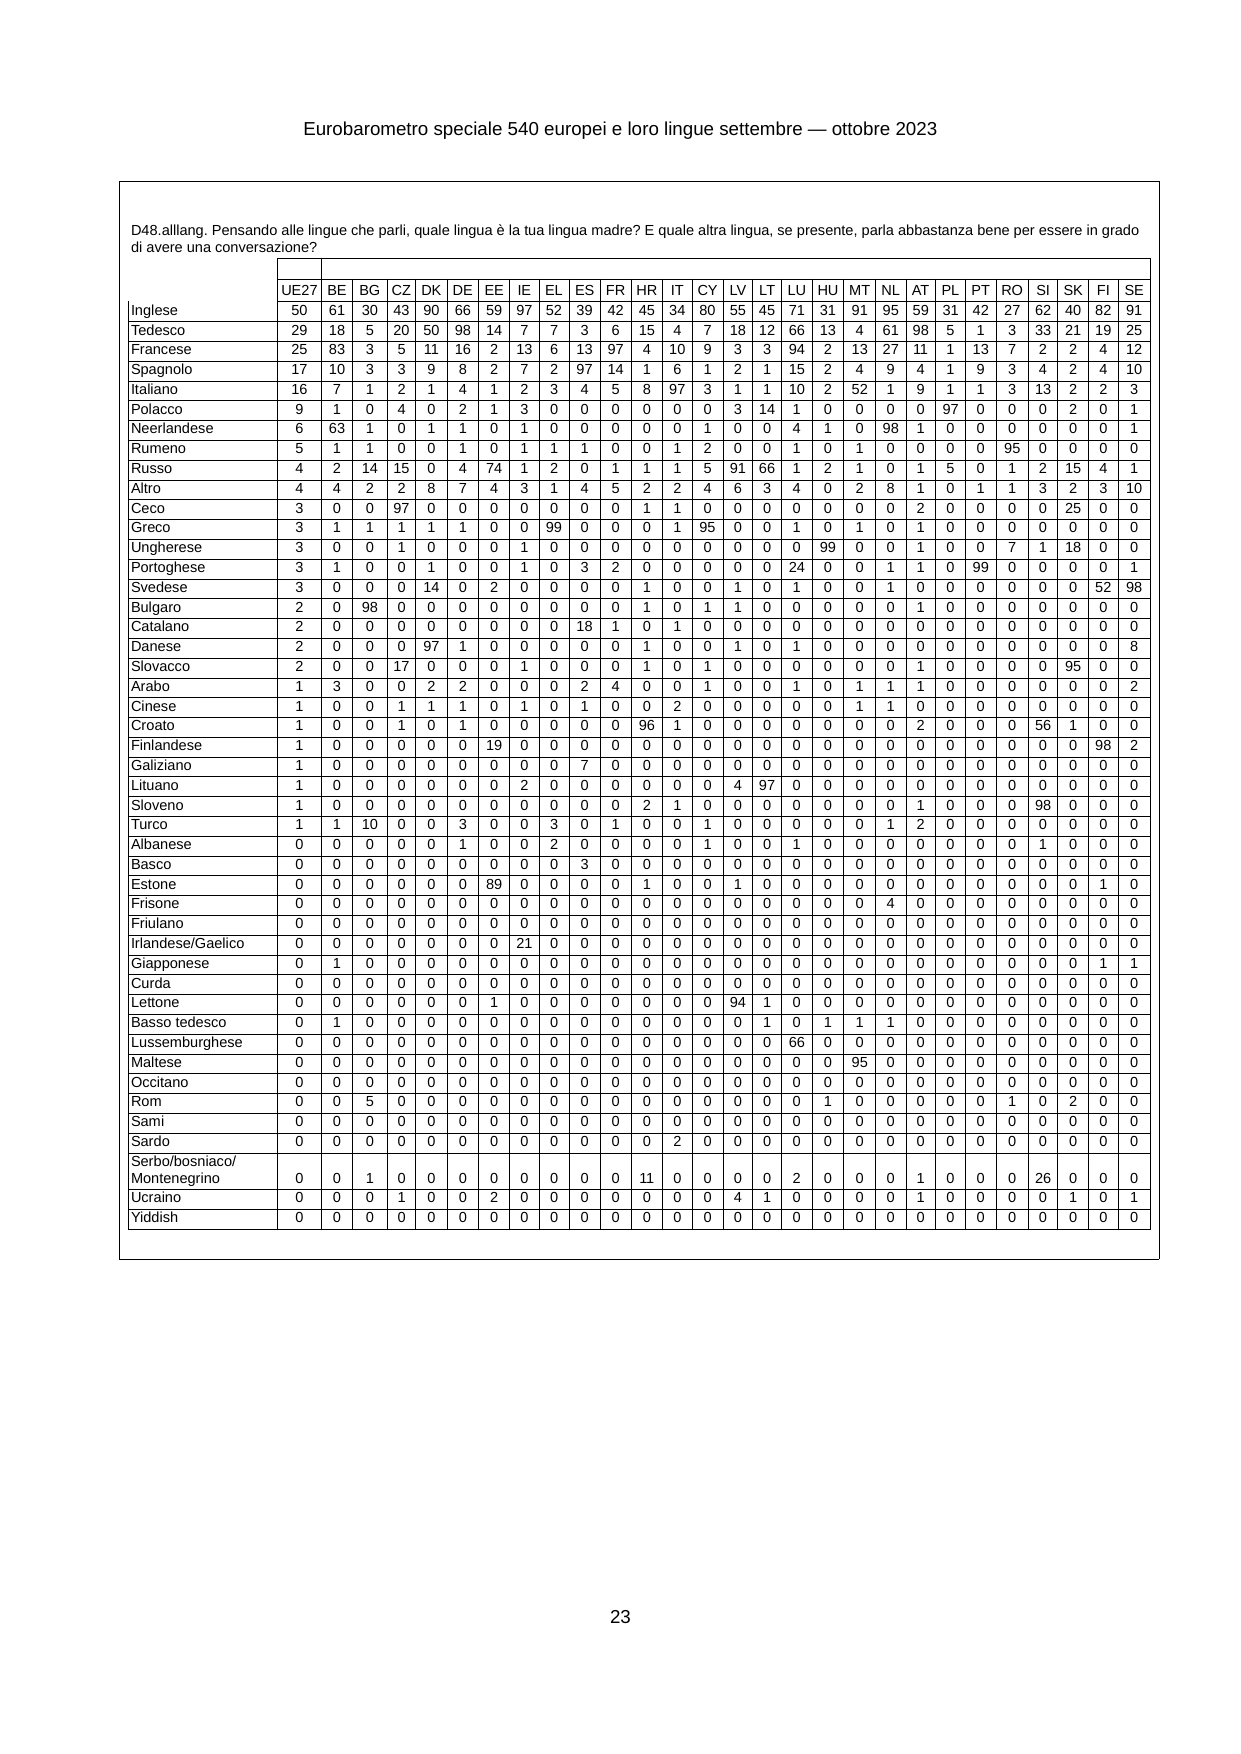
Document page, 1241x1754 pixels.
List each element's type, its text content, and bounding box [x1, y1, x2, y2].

table_cell Serbo/bosniaco/Montenegrino [129, 1154, 277, 1189]
table_cell 0 [1119, 916, 1150, 935]
table_cell 0 [1058, 837, 1088, 856]
table_cell 1 [322, 817, 352, 836]
table_cell 21 [1058, 322, 1088, 341]
table_cell [663, 259, 692, 279]
table_cell 25 [1119, 322, 1150, 341]
table_cell 0 [632, 1134, 662, 1152]
table_cell 0 [1029, 679, 1057, 697]
table_cell 1 [632, 659, 662, 677]
table_cell 10 [1119, 362, 1150, 381]
table_cell 0 [753, 738, 781, 757]
table_cell 0 [448, 619, 478, 638]
table_cell Bulgaro [129, 599, 277, 618]
table_cell 0 [601, 1190, 631, 1209]
table_cell 0 [388, 1154, 415, 1189]
table_cell 0 [1058, 1015, 1088, 1034]
table_cell 2 [278, 659, 321, 677]
table_cell 29 [278, 322, 321, 341]
table_cell 1 [601, 817, 631, 836]
table_cell 0 [1029, 916, 1057, 935]
table_cell 0 [1119, 540, 1150, 559]
table_cell 0 [448, 1134, 478, 1152]
table_cell 0 [753, 1055, 781, 1073]
table_cell 0 [448, 1055, 478, 1073]
table_cell 0 [966, 995, 996, 1014]
table_cell 1 [479, 382, 509, 400]
table_cell 0 [388, 441, 415, 460]
table_cell 0 [601, 876, 631, 895]
table_cell 0 [479, 659, 509, 677]
table_cell 90 [416, 302, 447, 321]
table_cell 0 [1029, 441, 1057, 460]
table_cell 11 [416, 342, 447, 361]
table_cell [600, 259, 631, 279]
table_cell Polacco [129, 401, 277, 420]
table_cell 0 [663, 975, 692, 994]
table_cell 0 [724, 560, 752, 578]
table_cell 0 [540, 580, 569, 598]
table_cell 0 [510, 1094, 539, 1113]
table_cell 0 [540, 876, 569, 895]
table_cell 0 [278, 876, 321, 895]
table_cell 2 [1058, 362, 1088, 381]
table_cell 1 [510, 461, 539, 479]
table_cell 2 [278, 639, 321, 658]
table_cell 1 [1119, 401, 1150, 420]
table_cell 0 [753, 1154, 781, 1189]
table_cell 0 [1029, 659, 1057, 677]
table_cell 1 [876, 382, 906, 400]
table_cell 0 [782, 599, 812, 618]
table_cell 0 [936, 639, 965, 658]
table_cell 0 [322, 540, 352, 559]
table_cell 0 [907, 896, 935, 915]
table_cell 0 [540, 975, 569, 994]
table_cell Friulano [129, 916, 277, 935]
table_cell 0 [632, 777, 662, 796]
table_cell 0 [388, 1210, 415, 1228]
table_cell 0 [1119, 857, 1150, 875]
table_cell 1 [278, 777, 321, 796]
table_cell 2 [632, 481, 662, 499]
table_cell 0 [753, 896, 781, 915]
table_cell 4 [278, 461, 321, 479]
table_cell 0 [479, 639, 509, 658]
table_cell 0 [510, 995, 539, 1014]
table_cell 0 [693, 639, 723, 658]
table_cell 1 [876, 698, 906, 717]
table_cell 98 [353, 599, 387, 618]
table_cell 0 [1029, 1015, 1057, 1034]
table_cell 0 [966, 817, 996, 836]
table_cell 0 [278, 857, 321, 875]
table_cell 25 [278, 342, 321, 361]
table_cell 0 [1029, 738, 1057, 757]
table_cell 91 [724, 461, 752, 479]
table_cell 55 [724, 302, 752, 321]
table_cell 0 [724, 1094, 752, 1113]
table_cell 0 [876, 857, 906, 875]
table_cell 1 [632, 500, 662, 519]
table_cell 1 [753, 1190, 781, 1209]
table_cell 0 [540, 1035, 569, 1053]
table_cell 0 [936, 1055, 965, 1073]
table_cell 0 [601, 975, 631, 994]
table_cell 0 [936, 560, 965, 578]
table_cell 0 [907, 876, 935, 895]
table_cell 45 [753, 302, 781, 321]
table_cell 2 [540, 362, 569, 381]
table_cell 98 [876, 421, 906, 440]
table_cell 95 [997, 441, 1028, 460]
table_cell 0 [416, 956, 447, 974]
table_cell 0 [632, 896, 662, 915]
table_cell 0 [663, 777, 692, 796]
table_cell 17 [388, 659, 415, 677]
table_cell 0 [997, 1035, 1028, 1053]
table_cell 1 [1089, 876, 1118, 895]
table_cell 0 [693, 797, 723, 816]
table_cell 4 [479, 481, 509, 499]
table_cell 0 [813, 599, 843, 618]
table_cell 0 [570, 1015, 600, 1034]
table_cell 6 [724, 481, 752, 499]
table_cell 0 [601, 659, 631, 677]
table_cell 0 [353, 1210, 387, 1228]
table_cell 0 [997, 936, 1028, 954]
table_cell 1 [907, 1190, 935, 1209]
table_cell 97 [753, 777, 781, 796]
table_cell 0 [1119, 876, 1150, 895]
table_cell 0 [322, 896, 352, 915]
table_cell 3 [353, 342, 387, 361]
table_cell 0 [782, 698, 812, 717]
table_cell 0 [997, 1055, 1028, 1073]
table_cell 1 [936, 362, 965, 381]
table_cell 0 [1058, 1035, 1088, 1053]
table_cell 0 [1058, 956, 1088, 974]
table_cell 0 [601, 896, 631, 915]
table_cell 0 [997, 956, 1028, 974]
table_cell [539, 259, 569, 279]
table_cell 1 [907, 560, 935, 578]
table_cell 0 [322, 639, 352, 658]
table_cell DE [448, 280, 478, 301]
table_cell 91 [1119, 302, 1150, 321]
table_cell 10 [663, 342, 692, 361]
table_cell 0 [1029, 1134, 1057, 1152]
table_cell 1 [1119, 956, 1150, 974]
table_cell 0 [813, 481, 843, 499]
table_cell [353, 259, 387, 279]
table_cell 0 [844, 639, 875, 658]
table_cell 0 [1058, 995, 1088, 1014]
table_cell 0 [601, 421, 631, 440]
table_cell [510, 259, 539, 279]
table_cell 0 [966, 659, 996, 677]
table_cell 0 [388, 837, 415, 856]
table_cell 0 [813, 837, 843, 856]
table_cell 59 [907, 302, 935, 321]
table_cell 2 [1058, 401, 1088, 420]
table_cell [812, 259, 843, 279]
table_cell 0 [570, 580, 600, 598]
table_cell 0 [782, 1094, 812, 1113]
table_cell 0 [510, 956, 539, 974]
table_cell 0 [693, 560, 723, 578]
table_cell 5 [388, 342, 415, 361]
table_cell 0 [997, 421, 1028, 440]
table_cell 0 [876, 1154, 906, 1189]
table_cell AT [907, 280, 935, 301]
table_cell 1 [693, 362, 723, 381]
table_cell 4 [1029, 362, 1057, 381]
table_cell 0 [353, 837, 387, 856]
table_cell 0 [1029, 777, 1057, 796]
table_cell 0 [479, 599, 509, 618]
table_cell 1 [724, 639, 752, 658]
table_cell 63 [322, 421, 352, 440]
table_cell 6 [278, 421, 321, 440]
table_cell 0 [782, 659, 812, 677]
table_cell 50 [278, 302, 321, 321]
table_cell 0 [693, 1094, 723, 1113]
table_cell 0 [966, 975, 996, 994]
table_cell 1 [907, 421, 935, 440]
table_cell 19 [1089, 322, 1118, 341]
table_cell 0 [693, 401, 723, 420]
table_cell 1 [997, 461, 1028, 479]
table_cell 3 [724, 342, 752, 361]
table_cell 0 [322, 995, 352, 1014]
table_cell 1 [510, 540, 539, 559]
table_cell 0 [844, 401, 875, 420]
table_cell 21 [510, 936, 539, 954]
table_cell 0 [876, 1035, 906, 1053]
table_cell 1 [601, 461, 631, 479]
table_cell 0 [782, 817, 812, 836]
table_cell 0 [1119, 1094, 1150, 1113]
table_cell 0 [997, 619, 1028, 638]
table_cell 0 [540, 1114, 569, 1133]
table_cell 0 [278, 936, 321, 954]
table_cell 0 [1029, 1190, 1057, 1209]
table_cell 0 [416, 1094, 447, 1113]
table_cell 0 [753, 876, 781, 895]
table_cell 0 [844, 896, 875, 915]
table_cell 0 [540, 857, 569, 875]
table_cell 94 [782, 342, 812, 361]
table_cell 0 [753, 797, 781, 816]
table_cell 0 [1119, 718, 1150, 737]
table_cell 66 [753, 461, 781, 479]
table_cell 0 [1089, 1055, 1118, 1073]
table_cell 98 [1089, 738, 1118, 757]
table_cell 2 [663, 698, 692, 717]
table_cell Irlandese/Gaelico [129, 936, 277, 954]
table_cell 0 [966, 1015, 996, 1034]
table_cell 1 [663, 797, 692, 816]
table_cell 0 [997, 679, 1028, 697]
table_cell 0 [388, 679, 415, 697]
table_cell 0 [782, 896, 812, 915]
table_cell 0 [876, 520, 906, 539]
table_cell 0 [844, 975, 875, 994]
table_cell 0 [1058, 896, 1088, 915]
table_cell 0 [601, 956, 631, 974]
table_cell 0 [510, 619, 539, 638]
table_cell 1 [1119, 560, 1150, 578]
table_cell 4 [601, 679, 631, 697]
table_cell 1 [693, 421, 723, 440]
table_cell 0 [813, 520, 843, 539]
table_cell 4 [388, 401, 415, 420]
table_cell 0 [936, 441, 965, 460]
table_cell 0 [448, 580, 478, 598]
table_cell 0 [876, 1055, 906, 1073]
table_cell 0 [416, 1055, 447, 1073]
table_cell 0 [876, 975, 906, 994]
table_cell 3 [997, 322, 1028, 341]
table_cell 0 [322, 777, 352, 796]
table_cell 0 [997, 916, 1028, 935]
table_cell 0 [322, 500, 352, 519]
table_cell 2 [1058, 1094, 1088, 1113]
table_cell 0 [601, 1094, 631, 1113]
table_cell 0 [936, 1134, 965, 1152]
table_cell 0 [663, 679, 692, 697]
table_cell 0 [753, 500, 781, 519]
table_cell 16 [448, 342, 478, 361]
table_cell 0 [510, 1190, 539, 1209]
table_cell 0 [936, 481, 965, 499]
table_cell 0 [1119, 817, 1150, 836]
table_cell 0 [570, 738, 600, 757]
table_cell 0 [997, 520, 1028, 539]
table_cell FI [1089, 280, 1118, 301]
table_cell 0 [632, 540, 662, 559]
table_cell 0 [844, 777, 875, 796]
table_cell 97 [936, 401, 965, 420]
table_cell 0 [997, 698, 1028, 717]
table_cell 0 [936, 876, 965, 895]
table_cell 1 [540, 481, 569, 499]
table_cell 0 [479, 1114, 509, 1133]
table_cell 0 [479, 1094, 509, 1113]
table_cell 1 [876, 679, 906, 697]
table_cell 1 [388, 1190, 415, 1209]
table_cell 4 [322, 481, 352, 499]
table_cell 0 [1119, 520, 1150, 539]
table_cell 0 [1058, 619, 1088, 638]
table_cell 0 [278, 1114, 321, 1133]
table_cell 0 [416, 857, 447, 875]
table_cell 0 [782, 1210, 812, 1228]
table_cell 0 [570, 956, 600, 974]
table_cell 0 [353, 1015, 387, 1034]
table_cell 0 [1029, 1210, 1057, 1228]
table_cell 0 [448, 777, 478, 796]
table_cell 0 [813, 1154, 843, 1189]
table_cell Rom [129, 1094, 277, 1113]
table_cell 2 [1119, 679, 1150, 697]
table_cell [415, 259, 447, 279]
table_cell 0 [907, 956, 935, 974]
table_cell 0 [693, 1074, 723, 1093]
table_cell 0 [782, 1074, 812, 1093]
table_cell 2 [353, 481, 387, 499]
table_cell 1 [278, 679, 321, 697]
table_cell 0 [753, 520, 781, 539]
table_cell 1 [416, 382, 447, 400]
table_cell 1 [753, 362, 781, 381]
table_cell 0 [632, 560, 662, 578]
table_cell 0 [510, 679, 539, 697]
table_cell 0 [997, 975, 1028, 994]
table_cell 3 [278, 500, 321, 519]
table_cell 0 [322, 916, 352, 935]
table_cell 0 [540, 1055, 569, 1073]
table_cell [447, 259, 478, 279]
table_cell 0 [353, 876, 387, 895]
table_cell 0 [966, 679, 996, 697]
table_cell 0 [510, 718, 539, 737]
table_cell 0 [693, 857, 723, 875]
table_cell 0 [907, 916, 935, 935]
table_cell 0 [936, 580, 965, 598]
table_cell 0 [693, 738, 723, 757]
table_cell 0 [416, 916, 447, 935]
table_cell 0 [1119, 837, 1150, 856]
table_cell 0 [448, 1154, 478, 1189]
table_cell 0 [693, 916, 723, 935]
table_cell 0 [782, 916, 812, 935]
table_cell 0 [1029, 975, 1057, 994]
table_cell 0 [997, 777, 1028, 796]
table_cell 0 [753, 659, 781, 677]
table_cell 0 [997, 995, 1028, 1014]
table_cell 0 [813, 876, 843, 895]
table_cell 0 [570, 936, 600, 954]
table_cell Frisone [129, 896, 277, 915]
table_cell 1 [510, 421, 539, 440]
table_cell 1 [782, 679, 812, 697]
table_cell 0 [753, 975, 781, 994]
table_cell 1 [353, 520, 387, 539]
table_cell [965, 259, 996, 279]
table_cell 0 [1089, 777, 1118, 796]
table_cell 0 [663, 995, 692, 1014]
table_cell 14 [479, 322, 509, 341]
table_cell 0 [278, 995, 321, 1014]
table_cell 0 [724, 1154, 752, 1189]
table_cell 3 [753, 481, 781, 499]
table_cell 0 [540, 560, 569, 578]
table_cell 4 [663, 322, 692, 341]
table_cell 27 [997, 302, 1028, 321]
table_cell 0 [813, 936, 843, 954]
table_cell 0 [1058, 817, 1088, 836]
table_cell 0 [663, 738, 692, 757]
table_cell 0 [479, 1035, 509, 1053]
table_cell 1 [907, 481, 935, 499]
table_cell [278, 259, 321, 279]
table_cell 0 [1029, 500, 1057, 519]
table_cell 0 [388, 599, 415, 618]
table_cell 0 [601, 441, 631, 460]
table_cell 1 [693, 599, 723, 618]
table_cell 0 [1119, 500, 1150, 519]
table_cell 0 [844, 540, 875, 559]
table_cell 1 [510, 698, 539, 717]
table_cell Galiziano [129, 758, 277, 776]
table_cell 0 [693, 777, 723, 796]
table_cell 0 [782, 975, 812, 994]
table_cell 9 [966, 362, 996, 381]
table_cell 0 [693, 1190, 723, 1209]
table_cell 0 [1029, 639, 1057, 658]
table_cell 0 [693, 540, 723, 559]
table_cell 0 [510, 1114, 539, 1133]
table_cell 0 [1058, 679, 1088, 697]
table_cell 0 [907, 975, 935, 994]
table_cell 0 [448, 1035, 478, 1053]
table_cell 0 [966, 639, 996, 658]
table_cell 0 [844, 1035, 875, 1053]
table_cell 1 [907, 520, 935, 539]
table_cell 7 [322, 382, 352, 400]
table_cell 0 [966, 500, 996, 519]
table_cell 0 [876, 995, 906, 1014]
table_cell 0 [1119, 777, 1150, 796]
table_cell 0 [510, 857, 539, 875]
table_cell 24 [782, 560, 812, 578]
table_cell 0 [322, 1154, 352, 1189]
table_cell 0 [353, 1190, 387, 1209]
table_cell 0 [353, 560, 387, 578]
table_cell 0 [540, 500, 569, 519]
table_cell [1118, 259, 1150, 279]
table_cell 0 [844, 1114, 875, 1133]
table_cell 0 [907, 1055, 935, 1073]
table_cell 0 [997, 1210, 1028, 1228]
table_cell 0 [540, 797, 569, 816]
table_cell 1 [813, 1015, 843, 1034]
table_cell 5 [278, 441, 321, 460]
table_cell 0 [510, 1015, 539, 1034]
table_cell 0 [663, 401, 692, 420]
table_cell 0 [663, 896, 692, 915]
table_cell 0 [663, 916, 692, 935]
table_cell 0 [353, 1134, 387, 1152]
table_cell 2 [693, 441, 723, 460]
table_cell 0 [663, 540, 692, 559]
table_cell 0 [510, 797, 539, 816]
table_cell 0 [966, 520, 996, 539]
table_cell 0 [416, 1210, 447, 1228]
table_cell 0 [693, 1055, 723, 1073]
table_cell 0 [1089, 995, 1118, 1014]
table_cell DK [416, 280, 447, 301]
table_cell 0 [663, 1114, 692, 1133]
table_cell 3 [540, 382, 569, 400]
table_cell 1 [907, 1154, 935, 1189]
table_cell 0 [353, 540, 387, 559]
table_cell 0 [936, 599, 965, 618]
table_cell 0 [936, 1035, 965, 1053]
table_cell 0 [997, 817, 1028, 836]
table_cell 0 [1119, 936, 1150, 954]
table_cell 0 [510, 758, 539, 776]
table_cell 0 [570, 1134, 600, 1152]
table_cell Occitano [129, 1074, 277, 1093]
table_cell 0 [997, 718, 1028, 737]
table_cell 0 [997, 599, 1028, 618]
table_cell 0 [388, 1114, 415, 1133]
table_cell 0 [601, 520, 631, 539]
table_cell 1 [1029, 540, 1057, 559]
table_cell 0 [632, 738, 662, 757]
table_cell 0 [907, 777, 935, 796]
table_cell 0 [844, 659, 875, 677]
table_cell 1 [844, 520, 875, 539]
table_cell 0 [876, 461, 906, 479]
table_cell 0 [278, 975, 321, 994]
table_cell 0 [322, 1055, 352, 1073]
table_cell 0 [813, 560, 843, 578]
table_cell 0 [782, 777, 812, 796]
table_cell 0 [813, 679, 843, 697]
table_cell 0 [1029, 876, 1057, 895]
table_cell 0 [540, 401, 569, 420]
table_cell 1 [753, 995, 781, 1014]
table_cell 0 [479, 540, 509, 559]
table_cell 0 [510, 1055, 539, 1073]
table_cell Finlandese [129, 738, 277, 757]
table_cell LV [724, 280, 752, 301]
table_cell 0 [632, 956, 662, 974]
table_cell BE [322, 280, 352, 301]
table_cell 1 [1119, 461, 1150, 479]
table_cell 1 [388, 540, 415, 559]
table_cell 5 [693, 461, 723, 479]
table_cell 0 [1089, 758, 1118, 776]
table_cell 1 [278, 817, 321, 836]
table_cell 0 [632, 1015, 662, 1034]
table_cell 0 [693, 876, 723, 895]
table_cell 1 [278, 718, 321, 737]
table_cell 0 [663, 936, 692, 954]
table_cell 3 [353, 362, 387, 381]
table_cell 91 [844, 302, 875, 321]
table_cell FR [601, 280, 631, 301]
table_cell 0 [876, 639, 906, 658]
table_cell 0 [1119, 758, 1150, 776]
table_cell 0 [753, 817, 781, 836]
table_cell [322, 259, 352, 279]
table_cell 0 [876, 401, 906, 420]
table_cell 0 [876, 1210, 906, 1228]
table_cell 0 [966, 837, 996, 856]
table_cell 0 [753, 758, 781, 776]
table_cell 0 [540, 1134, 569, 1152]
table_cell 0 [724, 540, 752, 559]
table_cell 0 [353, 797, 387, 816]
table_cell Maltese [129, 1055, 277, 1073]
table_cell 0 [936, 758, 965, 776]
table_cell 0 [1119, 1114, 1150, 1133]
table_cell 0 [844, 1210, 875, 1228]
table_cell 4 [1089, 342, 1118, 361]
table_cell 7 [540, 322, 569, 341]
table_cell 0 [632, 619, 662, 638]
table_cell 2 [782, 1154, 812, 1189]
table_cell 0 [632, 916, 662, 935]
table_cell 0 [782, 718, 812, 737]
table_cell 0 [388, 1015, 415, 1034]
table_cell 0 [448, 758, 478, 776]
table_cell 1 [448, 837, 478, 856]
table_cell 1 [813, 421, 843, 440]
table_cell 0 [844, 876, 875, 895]
table_cell 0 [632, 837, 662, 856]
table_cell 0 [876, 619, 906, 638]
table_cell 1 [844, 1015, 875, 1034]
table_cell 0 [570, 896, 600, 915]
table_cell 0 [388, 560, 415, 578]
table_cell 1 [724, 382, 752, 400]
table_cell 0 [813, 1210, 843, 1228]
table_cell 0 [353, 580, 387, 598]
table_cell 0 [416, 1074, 447, 1093]
table_cell 0 [782, 619, 812, 638]
table_cell 0 [601, 1134, 631, 1152]
table_cell 0 [1029, 896, 1057, 915]
table_cell 0 [448, 995, 478, 1014]
table_cell 2 [322, 461, 352, 479]
table_cell Cinese [129, 698, 277, 717]
table_cell 0 [632, 817, 662, 836]
table_cell 0 [1089, 619, 1118, 638]
table_cell 0 [753, 1210, 781, 1228]
table_cell Lituano [129, 777, 277, 796]
table_cell 0 [570, 461, 600, 479]
table_cell 0 [416, 599, 447, 618]
table_cell 0 [782, 1055, 812, 1073]
table_cell 1 [601, 619, 631, 638]
table_cell 0 [813, 1035, 843, 1053]
table_cell 0 [278, 916, 321, 935]
table_cell 1 [693, 659, 723, 677]
table_cell 0 [966, 421, 996, 440]
table_cell 0 [601, 1154, 631, 1189]
table_cell 0 [936, 837, 965, 856]
table_cell 0 [724, 797, 752, 816]
table_cell 0 [1119, 619, 1150, 638]
table_cell 0 [278, 1055, 321, 1073]
table_cell 3 [278, 560, 321, 578]
table_cell 0 [907, 1074, 935, 1093]
table_cell 99 [813, 540, 843, 559]
table_cell 0 [322, 758, 352, 776]
table_cell [1028, 259, 1057, 279]
table_cell 0 [844, 857, 875, 875]
table_cell 11 [907, 342, 935, 361]
table_cell 0 [936, 421, 965, 440]
table_cell 0 [724, 520, 752, 539]
table_cell 0 [663, 421, 692, 440]
table_cell HU [813, 280, 843, 301]
table_cell 11 [632, 1154, 662, 1189]
table_cell 0 [997, 738, 1028, 757]
table_cell 0 [416, 936, 447, 954]
table_cell 0 [813, 698, 843, 717]
table_cell 0 [813, 1134, 843, 1152]
table_cell SE [1119, 280, 1150, 301]
table_cell 2 [479, 1190, 509, 1209]
table_cell 42 [966, 302, 996, 321]
table_cell 2 [540, 461, 569, 479]
table_cell 0 [540, 639, 569, 658]
table_cell 4 [782, 481, 812, 499]
table_cell 0 [540, 738, 569, 757]
table_cell 2 [813, 342, 843, 361]
table_cell 1 [1029, 837, 1057, 856]
table_cell 0 [353, 936, 387, 954]
table_cell 0 [416, 817, 447, 836]
table_cell 5 [353, 322, 387, 341]
table_cell 0 [570, 1094, 600, 1113]
table_cell 0 [997, 580, 1028, 598]
table_cell [478, 259, 509, 279]
table_cell 0 [479, 975, 509, 994]
table_cell 1 [510, 560, 539, 578]
table_cell 2 [570, 679, 600, 697]
table_cell 0 [632, 975, 662, 994]
table_cell 0 [601, 698, 631, 717]
table_cell 3 [570, 560, 600, 578]
table_cell 0 [353, 896, 387, 915]
table_cell 0 [907, 1210, 935, 1228]
table_cell 7 [510, 362, 539, 381]
table_cell 3 [693, 382, 723, 400]
table_cell 1 [416, 560, 447, 578]
table_cell Ungherese [129, 540, 277, 559]
table_cell 0 [570, 837, 600, 856]
table_cell 0 [693, 1015, 723, 1034]
table_cell 0 [1029, 857, 1057, 875]
table_cell 0 [876, 936, 906, 954]
table_cell 1 [876, 1015, 906, 1034]
table_cell 0 [1119, 1210, 1150, 1228]
table_cell 0 [353, 995, 387, 1014]
table_cell 1 [510, 441, 539, 460]
table_cell 0 [907, 441, 935, 460]
table_cell 1 [1119, 421, 1150, 440]
table_cell 52 [540, 302, 569, 321]
table_cell 0 [1089, 916, 1118, 935]
table_cell 1 [388, 520, 415, 539]
table_cell 8 [1119, 639, 1150, 658]
table_cell 0 [416, 837, 447, 856]
table_cell 0 [353, 777, 387, 796]
table_cell 13 [813, 322, 843, 341]
table_cell 1 [782, 441, 812, 460]
table_cell 0 [1029, 1035, 1057, 1053]
table_cell 13 [844, 342, 875, 361]
table_cell 0 [1058, 1114, 1088, 1133]
table_cell 2 [907, 718, 935, 737]
table_cell 0 [753, 639, 781, 658]
table_cell [752, 259, 781, 279]
table_cell 0 [753, 540, 781, 559]
table_cell 0 [1058, 639, 1088, 658]
table_cell 0 [322, 718, 352, 737]
table_cell 0 [1058, 936, 1088, 954]
table_cell 0 [1119, 896, 1150, 915]
table_cell 0 [510, 975, 539, 994]
table_cell 0 [448, 857, 478, 875]
table_header D48.alllang. Pensando alle lingue che parli, quale lingua è la tua lingua madre? E quale altra lingua, se presente, parla abbastanza bene per essere in grado di avere una conversazione? [128, 212, 1150, 258]
table_cell Ucraino [129, 1190, 277, 1209]
table_cell 0 [844, 718, 875, 737]
table_cell 2 [907, 500, 935, 519]
table_cell 0 [1058, 698, 1088, 717]
table_cell 0 [416, 1134, 447, 1152]
table_cell 0 [601, 599, 631, 618]
table_cell 0 [936, 777, 965, 796]
table_cell 0 [844, 619, 875, 638]
table_cell 0 [388, 1074, 415, 1093]
table_cell IT [663, 280, 692, 301]
table_cell 0 [813, 401, 843, 420]
table_cell Yiddish [129, 1210, 277, 1228]
table_cell 0 [322, 1190, 352, 1209]
table_cell 0 [782, 956, 812, 974]
table_cell 31 [936, 302, 965, 321]
table_cell 0 [724, 896, 752, 915]
table_cell 0 [966, 401, 996, 420]
table_cell 0 [663, 659, 692, 677]
table_cell Portoghese [129, 560, 277, 578]
table_cell 0 [540, 916, 569, 935]
table_cell 0 [782, 797, 812, 816]
table_cell 0 [693, 1035, 723, 1053]
table_cell 0 [570, 777, 600, 796]
table_cell SK [1058, 280, 1088, 301]
table_cell 0 [1029, 1074, 1057, 1093]
table_cell 2 [813, 461, 843, 479]
table_cell 0 [844, 797, 875, 816]
table_cell 0 [601, 916, 631, 935]
table_cell 0 [601, 738, 631, 757]
table_cell 0 [724, 916, 752, 935]
table_cell BG [353, 280, 387, 301]
table_cell [569, 259, 600, 279]
table_cell 0 [876, 1134, 906, 1152]
table_cell 0 [663, 1190, 692, 1209]
table_cell 10 [1119, 481, 1150, 499]
table_cell UE27 [278, 280, 321, 301]
table_cell Rumeno [129, 441, 277, 460]
table_cell 0 [844, 837, 875, 856]
table_cell 1 [663, 619, 692, 638]
table_cell 0 [353, 1114, 387, 1133]
table_cell 2 [1058, 342, 1088, 361]
table_cell 0 [322, 936, 352, 954]
table_cell 0 [813, 1190, 843, 1209]
table_cell 0 [997, 857, 1028, 875]
table_cell 0 [997, 1114, 1028, 1133]
table_cell 0 [813, 639, 843, 658]
table_cell [1057, 259, 1088, 279]
table_cell 4 [570, 481, 600, 499]
table_cell 0 [1119, 797, 1150, 816]
table_cell 0 [479, 758, 509, 776]
table_cell 1 [416, 520, 447, 539]
table_cell 1 [936, 382, 965, 400]
table_cell 0 [966, 619, 996, 638]
table_cell 0 [782, 758, 812, 776]
table_cell 1 [693, 837, 723, 856]
table_cell 1 [663, 441, 692, 460]
table_cell 40 [1058, 302, 1088, 321]
table_cell 0 [388, 639, 415, 658]
table_cell 1 [693, 817, 723, 836]
table_cell 3 [322, 679, 352, 697]
table_cell 0 [448, 797, 478, 816]
table_cell 0 [416, 619, 447, 638]
table_cell 0 [966, 580, 996, 598]
table_cell 96 [632, 718, 662, 737]
table_cell 2 [1119, 738, 1150, 757]
table_cell 0 [632, 679, 662, 697]
table_cell 0 [724, 421, 752, 440]
table_cell 95 [876, 302, 906, 321]
table_cell 0 [813, 896, 843, 915]
table_cell 0 [844, 1094, 875, 1113]
table_cell 0 [1089, 639, 1118, 658]
table_cell 0 [510, 876, 539, 895]
table_cell 0 [876, 837, 906, 856]
table_cell 0 [1089, 500, 1118, 519]
table_cell 0 [844, 1074, 875, 1093]
table_cell 0 [876, 1094, 906, 1113]
table_cell 0 [813, 777, 843, 796]
table_cell 98 [1029, 797, 1057, 816]
table_cell 0 [601, 797, 631, 816]
table_cell 0 [724, 698, 752, 717]
table_cell 0 [936, 916, 965, 935]
table_cell 0 [388, 876, 415, 895]
table_cell 0 [510, 1035, 539, 1053]
table_cell 0 [813, 738, 843, 757]
table_cell 1 [782, 639, 812, 658]
table_cell 0 [936, 1154, 965, 1189]
table_cell 0 [1089, 599, 1118, 618]
table_cell 0 [1119, 698, 1150, 717]
table_cell 0 [479, 1015, 509, 1034]
table_cell 0 [1089, 540, 1118, 559]
table_cell 0 [1119, 599, 1150, 618]
table_cell 0 [966, 936, 996, 954]
table_cell 0 [663, 560, 692, 578]
table_cell 0 [479, 520, 509, 539]
table_cell 0 [693, 1114, 723, 1133]
table_cell 0 [278, 1074, 321, 1093]
table_cell 0 [570, 421, 600, 440]
table_cell 0 [724, 936, 752, 954]
table_cell 0 [907, 837, 935, 856]
table_cell 0 [693, 718, 723, 737]
table_cell 0 [322, 599, 352, 618]
table_cell 0 [570, 817, 600, 836]
table_cell 0 [1119, 1154, 1150, 1189]
table_cell 0 [966, 1210, 996, 1228]
table_cell 9 [693, 342, 723, 361]
table_cell 0 [997, 1074, 1028, 1093]
table_cell 0 [416, 401, 447, 420]
table_cell 0 [601, 1035, 631, 1053]
table_cell 0 [601, 837, 631, 856]
table_cell 0 [907, 1114, 935, 1133]
table_cell 0 [416, 738, 447, 757]
table_cell 0 [1119, 1035, 1150, 1053]
table_cell 0 [479, 896, 509, 915]
table_cell 0 [907, 758, 935, 776]
table_cell 0 [936, 1094, 965, 1113]
table_cell 0 [966, 1074, 996, 1093]
table_cell 0 [601, 500, 631, 519]
table_cell Russo [129, 461, 277, 479]
table_cell 0 [1058, 1055, 1088, 1073]
table_cell 0 [966, 777, 996, 796]
table_cell 0 [876, 916, 906, 935]
table_cell 0 [1058, 1134, 1088, 1152]
table_cell 52 [844, 382, 875, 400]
table_cell 0 [1089, 520, 1118, 539]
table_cell 3 [724, 401, 752, 420]
table_cell 1 [278, 797, 321, 816]
table_cell 0 [1089, 421, 1118, 440]
table_cell 0 [693, 936, 723, 954]
table_cell 2 [540, 837, 569, 856]
table_cell 10 [322, 362, 352, 381]
table_cell 1 [479, 401, 509, 420]
table_cell 1 [322, 560, 352, 578]
table_cell 2 [278, 599, 321, 618]
table_cell 0 [416, 1035, 447, 1053]
table_cell 39 [570, 302, 600, 321]
table_cell 0 [322, 975, 352, 994]
table_cell 0 [479, 817, 509, 836]
table_cell 4 [782, 421, 812, 440]
table_cell 0 [936, 975, 965, 994]
table_cell 0 [782, 876, 812, 895]
table_cell [128, 279, 277, 301]
table_cell 0 [540, 956, 569, 974]
table_cell 1 [632, 580, 662, 598]
table_cell 0 [907, 1094, 935, 1113]
table_cell 1 [844, 441, 875, 460]
table_cell 1 [353, 441, 387, 460]
table_cell 0 [997, 560, 1028, 578]
table_cell 0 [663, 1035, 692, 1053]
table_cell 0 [388, 1134, 415, 1152]
table_cell [875, 259, 906, 279]
table_cell 0 [724, 956, 752, 974]
table_cell 0 [601, 1114, 631, 1133]
table_cell 0 [570, 500, 600, 519]
table_cell 0 [724, 1074, 752, 1093]
table_cell 0 [632, 1035, 662, 1053]
table_cell [128, 258, 277, 279]
table_cell 3 [570, 322, 600, 341]
table_cell 1 [448, 639, 478, 658]
table_cell 0 [936, 738, 965, 757]
table_cell 0 [632, 401, 662, 420]
table_cell 0 [724, 679, 752, 697]
table_cell 7 [570, 758, 600, 776]
table_cell 97 [601, 342, 631, 361]
table_cell 2 [663, 481, 692, 499]
table_cell 0 [322, 837, 352, 856]
table_cell 7 [693, 322, 723, 341]
table_cell 0 [936, 500, 965, 519]
table_cell 0 [479, 698, 509, 717]
table_cell 0 [782, 936, 812, 954]
table_cell 0 [632, 995, 662, 1014]
table_cell 2 [448, 679, 478, 697]
table_cell 0 [966, 738, 996, 757]
table_cell 71 [782, 302, 812, 321]
table_cell 4 [1089, 461, 1118, 479]
table_cell 1 [782, 461, 812, 479]
table_cell 0 [936, 797, 965, 816]
table_cell 0 [448, 876, 478, 895]
table_cell 0 [322, 876, 352, 895]
table_cell 0 [632, 1114, 662, 1133]
table_cell 2 [907, 817, 935, 836]
table_cell 0 [540, 421, 569, 440]
table_cell 0 [936, 1015, 965, 1034]
table_cell [387, 259, 415, 279]
table_cell 0 [876, 777, 906, 796]
table_cell 1 [278, 698, 321, 717]
table_cell Turco [129, 817, 277, 836]
table_cell 0 [966, 461, 996, 479]
table_cell 1 [997, 1094, 1028, 1113]
table_cell Inglese [129, 301, 277, 321]
table_cell 2 [510, 777, 539, 796]
table_cell 1 [907, 659, 935, 677]
table_cell 62 [1029, 302, 1057, 321]
table_cell 14 [601, 362, 631, 381]
table_cell 74 [479, 461, 509, 479]
table_cell 3 [278, 580, 321, 598]
table_cell 0 [936, 1074, 965, 1093]
table_cell 97 [388, 500, 415, 519]
table_cell 0 [1058, 797, 1088, 816]
table_cell 0 [353, 956, 387, 974]
table_cell 0 [813, 1074, 843, 1093]
table_cell 0 [570, 1055, 600, 1073]
table_cell 0 [813, 580, 843, 598]
table_cell 0 [322, 580, 352, 598]
table_cell 42 [601, 302, 631, 321]
table_cell 0 [936, 718, 965, 737]
table_cell 0 [966, 896, 996, 915]
table_cell 0 [1089, 718, 1118, 737]
table_cell 0 [1058, 758, 1088, 776]
table_cell 1 [936, 342, 965, 361]
table_cell 0 [693, 698, 723, 717]
table_cell 0 [724, 857, 752, 875]
table_cell 0 [353, 698, 387, 717]
table_cell 0 [632, 936, 662, 954]
table_cell 1 [448, 718, 478, 737]
table_cell 0 [353, 857, 387, 875]
table_cell 0 [632, 1210, 662, 1228]
table_cell 0 [753, 1114, 781, 1133]
table_cell 0 [448, 896, 478, 915]
table_cell 1 [693, 679, 723, 697]
table_cell 0 [753, 857, 781, 875]
table_cell 3 [1089, 481, 1118, 499]
table_cell 0 [510, 1074, 539, 1093]
table_cell 0 [724, 1134, 752, 1152]
table_cell 3 [997, 382, 1028, 400]
table_cell 0 [353, 659, 387, 677]
table_cell 0 [1058, 876, 1088, 895]
table_cell 83 [322, 342, 352, 361]
table_cell 0 [448, 936, 478, 954]
table_cell 0 [1058, 599, 1088, 618]
table_cell 0 [663, 1074, 692, 1093]
table_cell 61 [876, 322, 906, 341]
table_cell 0 [322, 1114, 352, 1133]
table_cell 0 [1058, 777, 1088, 796]
table_cell 0 [693, 956, 723, 974]
table_cell 0 [479, 718, 509, 737]
table_cell 0 [1089, 1134, 1118, 1152]
table_cell 1 [322, 1015, 352, 1034]
table_cell CY [693, 280, 723, 301]
table_cell 0 [353, 916, 387, 935]
table_cell Arabo [129, 679, 277, 697]
table_cell 0 [1029, 1055, 1057, 1073]
table_cell 0 [416, 1190, 447, 1209]
table_cell 0 [813, 975, 843, 994]
table_cell Sami [129, 1114, 277, 1133]
table_cell 0 [448, 560, 478, 578]
table_cell 0 [724, 758, 752, 776]
table_cell 1 [416, 421, 447, 440]
table_cell 0 [813, 857, 843, 875]
table_cell 1 [663, 520, 692, 539]
table_cell 0 [570, 1210, 600, 1228]
table_cell 0 [322, 797, 352, 816]
table_cell 17 [278, 362, 321, 381]
table_cell [781, 259, 812, 279]
table_cell 3 [753, 342, 781, 361]
table_cell [906, 259, 935, 279]
table_cell 0 [876, 1074, 906, 1093]
table_cell 95 [1058, 659, 1088, 677]
table_cell 8 [448, 362, 478, 381]
table_cell 0 [1058, 421, 1088, 440]
table_cell 0 [966, 718, 996, 737]
table_cell 20 [388, 322, 415, 341]
table_cell 0 [876, 1190, 906, 1209]
table_cell 0 [601, 580, 631, 598]
table_cell 18 [322, 322, 352, 341]
table_cell PT [966, 280, 996, 301]
table_cell 0 [388, 1055, 415, 1073]
table_cell 0 [632, 441, 662, 460]
table_cell 0 [278, 1190, 321, 1209]
table_cell 0 [632, 698, 662, 717]
table_cell 0 [570, 599, 600, 618]
table_cell 0 [353, 679, 387, 697]
table_cell 95 [693, 520, 723, 539]
table_cell 0 [570, 639, 600, 658]
table_cell 0 [322, 1134, 352, 1152]
table_cell 0 [353, 1074, 387, 1093]
table_cell 0 [353, 500, 387, 519]
table_cell 0 [663, 1015, 692, 1034]
table_cell 1 [278, 758, 321, 776]
table_cell 0 [936, 995, 965, 1014]
table_cell 0 [1089, 1114, 1118, 1133]
table_cell 0 [388, 916, 415, 935]
table_cell 0 [997, 758, 1028, 776]
table_cell 0 [936, 956, 965, 974]
table_cell 0 [724, 1114, 752, 1133]
table_cell 0 [1089, 817, 1118, 836]
table_cell 10 [782, 382, 812, 400]
table_cell 1 [632, 599, 662, 618]
table_cell 0 [510, 916, 539, 935]
table_cell 0 [1029, 698, 1057, 717]
table_cell 0 [601, 718, 631, 737]
table_cell 0 [813, 758, 843, 776]
table_cell 0 [966, 1035, 996, 1053]
table_cell 0 [813, 956, 843, 974]
table_cell 0 [353, 639, 387, 658]
table_cell 0 [416, 461, 447, 479]
table_cell 0 [416, 777, 447, 796]
table_cell 5 [936, 322, 965, 341]
table_cell 0 [540, 619, 569, 638]
table_cell 98 [1119, 580, 1150, 598]
table_cell 0 [632, 1055, 662, 1073]
table_cell 0 [876, 956, 906, 974]
table_cell 0 [813, 659, 843, 677]
table_cell 9 [278, 401, 321, 420]
table_cell 1 [966, 322, 996, 341]
table_cell 0 [416, 797, 447, 816]
table_cell 0 [876, 758, 906, 776]
table_cell 3 [510, 481, 539, 499]
table_cell HR [632, 280, 662, 301]
table_cell 4 [724, 1190, 752, 1209]
table_cell 12 [753, 322, 781, 341]
table_cell 1 [876, 580, 906, 598]
table_cell 0 [936, 540, 965, 559]
table_cell 0 [936, 817, 965, 836]
table_cell 1 [844, 461, 875, 479]
table_cell 0 [416, 540, 447, 559]
table_cell 66 [782, 322, 812, 341]
table_cell 0 [782, 500, 812, 519]
table_cell 0 [1058, 1210, 1088, 1228]
table_cell 0 [876, 599, 906, 618]
table_cell 1 [322, 956, 352, 974]
table_cell 0 [601, 1015, 631, 1034]
table_cell 4 [1089, 362, 1118, 381]
table_cell 0 [278, 896, 321, 915]
table_cell 1 [966, 481, 996, 499]
table_cell 0 [416, 896, 447, 915]
table_cell 0 [782, 1114, 812, 1133]
table_cell 1 [782, 520, 812, 539]
table_cell 5 [601, 382, 631, 400]
table_cell 0 [663, 1154, 692, 1189]
table_cell 0 [388, 956, 415, 974]
table_cell 0 [997, 896, 1028, 915]
table_cell 0 [1058, 520, 1088, 539]
table_cell 0 [1089, 679, 1118, 697]
table_cell 0 [353, 975, 387, 994]
table_cell 0 [876, 659, 906, 677]
table_cell 1 [278, 738, 321, 757]
table_cell 52 [1089, 580, 1118, 598]
table_cell 0 [570, 876, 600, 895]
table_cell 0 [540, 936, 569, 954]
table_cell 7 [997, 342, 1028, 361]
table_cell 0 [1029, 1094, 1057, 1113]
table_cell 0 [997, 876, 1028, 895]
table_cell 2 [632, 797, 662, 816]
table_cell 0 [907, 619, 935, 638]
table_cell 10 [353, 817, 387, 836]
table_cell 14 [416, 580, 447, 598]
table_cell 0 [510, 599, 539, 618]
table_cell 0 [813, 1055, 843, 1073]
table_cell 0 [448, 1094, 478, 1113]
table_cell 1 [782, 401, 812, 420]
table_cell 2 [1089, 382, 1118, 400]
table_cell 7 [997, 540, 1028, 559]
table_cell 1 [353, 421, 387, 440]
table_cell 6 [663, 362, 692, 381]
table_cell 0 [693, 896, 723, 915]
table_cell 2 [813, 382, 843, 400]
table_cell 0 [663, 1210, 692, 1228]
table_cell 2 [844, 481, 875, 499]
table_cell 12 [1119, 342, 1150, 361]
table_cell 0 [416, 995, 447, 1014]
table_cell 0 [997, 797, 1028, 816]
table_cell 0 [479, 777, 509, 796]
table_cell 0 [632, 857, 662, 875]
table_cell 0 [1058, 857, 1088, 875]
table_cell 0 [753, 1035, 781, 1053]
table_cell 2 [448, 401, 478, 420]
table_cell 0 [753, 441, 781, 460]
table_cell 0 [724, 1015, 752, 1034]
table_cell 0 [693, 500, 723, 519]
table_cell 0 [1089, 857, 1118, 875]
table_cell 8 [876, 481, 906, 499]
table_cell 0 [570, 520, 600, 539]
table_cell 0 [448, 738, 478, 757]
table_cell 4 [844, 322, 875, 341]
table_cell Slovacco [129, 659, 277, 677]
table_cell 1 [844, 698, 875, 717]
table_cell NL [876, 280, 906, 301]
table_cell 0 [907, 401, 935, 420]
table_cell 0 [416, 1154, 447, 1189]
table_cell 1 [540, 441, 569, 460]
table_cell 1 [663, 718, 692, 737]
table_cell 0 [278, 1210, 321, 1228]
table_cell 0 [813, 995, 843, 1014]
table_cell 9 [907, 382, 935, 400]
table_cell 0 [322, 619, 352, 638]
table_cell 4 [724, 777, 752, 796]
table_cell 0 [1089, 560, 1118, 578]
table_cell 1 [1058, 718, 1088, 737]
table_cell 18 [1058, 540, 1088, 559]
table_cell 0 [388, 995, 415, 1014]
table_cell 0 [844, 738, 875, 757]
table_cell 0 [353, 1055, 387, 1073]
table_cell 0 [353, 619, 387, 638]
table_cell 15 [782, 362, 812, 381]
table_cell 15 [632, 322, 662, 341]
table_cell 0 [479, 619, 509, 638]
table_cell 13 [1029, 382, 1057, 400]
table_cell 0 [388, 738, 415, 757]
table_cell 98 [448, 322, 478, 341]
table_cell 0 [601, 758, 631, 776]
table_cell Spagnolo [129, 362, 277, 381]
table_cell 0 [966, 1055, 996, 1073]
table_cell 1 [907, 540, 935, 559]
table_cell Curda [129, 975, 277, 994]
table_cell 0 [416, 441, 447, 460]
table_cell 0 [997, 401, 1028, 420]
table_cell 3 [1029, 481, 1057, 499]
table_cell 1 [388, 698, 415, 717]
table_cell 0 [570, 797, 600, 816]
table_cell 0 [966, 540, 996, 559]
table_cell 2 [388, 382, 415, 400]
table_cell 25 [1058, 500, 1088, 519]
table_cell 0 [753, 837, 781, 856]
table_cell 0 [322, 857, 352, 875]
table_cell [692, 259, 723, 279]
table_cell 0 [753, 560, 781, 578]
table_cell 1 [876, 817, 906, 836]
table_cell 0 [997, 837, 1028, 856]
table_cell Svedese [129, 580, 277, 598]
table_cell 0 [876, 540, 906, 559]
table_cell LT [753, 280, 781, 301]
table_cell 45 [632, 302, 662, 321]
table_cell 0 [1058, 975, 1088, 994]
table_cell 2 [601, 560, 631, 578]
table_cell 99 [966, 560, 996, 578]
table_cell 4 [570, 382, 600, 400]
table_cell 0 [1119, 1015, 1150, 1034]
table_cell 14 [753, 401, 781, 420]
table_cell 0 [782, 738, 812, 757]
table_cell 0 [448, 1074, 478, 1093]
table_cell 1 [416, 698, 447, 717]
table_cell 1 [876, 560, 906, 578]
table_cell 0 [966, 1154, 996, 1189]
table_cell 0 [693, 1154, 723, 1189]
table_cell 0 [448, 975, 478, 994]
table_cell 82 [1089, 302, 1118, 321]
table_cell 2 [1058, 382, 1088, 400]
table_cell 0 [388, 857, 415, 875]
table_cell 4 [876, 896, 906, 915]
table_cell 1 [844, 679, 875, 697]
table_cell 0 [479, 1074, 509, 1093]
table_cell 0 [844, 956, 875, 974]
table_cell 3 [510, 401, 539, 420]
table_cell 0 [936, 698, 965, 717]
table_cell 4 [448, 382, 478, 400]
table_cell 0 [388, 1035, 415, 1053]
table_cell 0 [632, 1094, 662, 1113]
table_cell 0 [322, 1035, 352, 1053]
table_cell 0 [570, 540, 600, 559]
table_cell 1 [322, 441, 352, 460]
table_cell 80 [693, 302, 723, 321]
table_cell 0 [278, 1154, 321, 1189]
table_cell 0 [753, 956, 781, 974]
table_cell 0 [1029, 580, 1057, 598]
table_cell 0 [1089, 1154, 1118, 1189]
table_cell 5 [353, 1094, 387, 1113]
table_cell 3 [997, 362, 1028, 381]
table_cell 0 [876, 441, 906, 460]
table_cell 0 [693, 1210, 723, 1228]
table_cell 59 [479, 302, 509, 321]
table_cell Basso tedesco [129, 1015, 277, 1034]
table_cell 1 [632, 461, 662, 479]
table_cell 1 [966, 382, 996, 400]
table_cell 2 [1029, 461, 1057, 479]
table_cell 0 [416, 659, 447, 677]
table_cell 97 [510, 302, 539, 321]
table_cell 0 [601, 857, 631, 875]
table_cell 0 [724, 817, 752, 836]
table_cell 0 [907, 936, 935, 954]
table_cell 0 [570, 1154, 600, 1189]
table_cell 0 [479, 441, 509, 460]
table_cell 0 [997, 1190, 1028, 1209]
table_cell 0 [416, 500, 447, 519]
table_cell MT [844, 280, 875, 301]
table_cell 1 [753, 1015, 781, 1034]
table_cell 0 [1089, 1015, 1118, 1034]
table_cell 0 [601, 995, 631, 1014]
table_cell 0 [844, 421, 875, 440]
table_cell 0 [966, 441, 996, 460]
table_cell 0 [278, 1134, 321, 1152]
table_cell 2 [479, 342, 509, 361]
table_cell 0 [813, 916, 843, 935]
table_cell 0 [693, 758, 723, 776]
table_cell 0 [693, 1134, 723, 1152]
table_cell 0 [663, 580, 692, 598]
table_cell 1 [322, 520, 352, 539]
table_cell 0 [278, 1094, 321, 1113]
table_cell 0 [936, 520, 965, 539]
table_cell 1 [448, 421, 478, 440]
table_cell 0 [936, 659, 965, 677]
table_cell 1 [570, 698, 600, 717]
table_cell 0 [844, 1154, 875, 1189]
table_cell 1 [448, 698, 478, 717]
table_cell 0 [540, 718, 569, 737]
table_cell 1 [907, 679, 935, 697]
table_cell 0 [448, 1015, 478, 1034]
table_cell 0 [1029, 520, 1057, 539]
table_cell 0 [510, 580, 539, 598]
table_cell 0 [663, 639, 692, 658]
table_cell CZ [388, 280, 415, 301]
table_cell 34 [663, 302, 692, 321]
table_cell 13 [966, 342, 996, 361]
table_cell 7 [510, 322, 539, 341]
table_cell 2 [510, 382, 539, 400]
table_cell Estone [129, 876, 277, 895]
table_cell 6 [540, 342, 569, 361]
table_cell 3 [570, 857, 600, 875]
table_cell 0 [997, 1154, 1028, 1189]
table_cell 0 [693, 580, 723, 598]
table_cell 97 [570, 362, 600, 381]
table_cell 0 [322, 1210, 352, 1228]
table_cell 0 [540, 1015, 569, 1034]
table_cell 0 [813, 441, 843, 460]
table_cell 0 [876, 1114, 906, 1133]
table_cell Basco [129, 857, 277, 875]
table_cell 95 [844, 1055, 875, 1073]
table_cell 0 [448, 1114, 478, 1133]
table_cell 0 [1089, 1074, 1118, 1093]
table_cell 0 [1089, 441, 1118, 460]
table_cell 4 [278, 481, 321, 499]
table_cell 0 [907, 738, 935, 757]
table_cell 13 [510, 342, 539, 361]
table_cell 0 [844, 580, 875, 598]
table_cell 0 [813, 817, 843, 836]
table_cell 0 [1029, 956, 1057, 974]
table_cell 0 [479, 1055, 509, 1073]
table_cell 0 [1029, 560, 1057, 578]
table_cell 0 [724, 1210, 752, 1228]
table_cell 0 [632, 421, 662, 440]
table_cell 0 [1119, 1055, 1150, 1073]
table_cell 0 [724, 975, 752, 994]
table_cell 0 [448, 916, 478, 935]
table_cell [996, 259, 1028, 279]
table_cell 3 [540, 817, 569, 836]
table_cell 0 [632, 520, 662, 539]
table_cell 0 [907, 580, 935, 598]
table_cell 97 [416, 639, 447, 658]
table_cell 0 [510, 520, 539, 539]
table_cell Sardo [129, 1134, 277, 1152]
table_cell 0 [844, 1134, 875, 1152]
table_cell 0 [813, 619, 843, 638]
table_cell 0 [813, 500, 843, 519]
table_cell SI [1029, 280, 1057, 301]
table_cell 0 [278, 1035, 321, 1053]
table_cell 0 [570, 659, 600, 677]
table_cell 0 [510, 1210, 539, 1228]
table_cell 0 [753, 916, 781, 935]
table_cell Albanese [129, 837, 277, 856]
table_cell 0 [907, 857, 935, 875]
table_cell Lussemburghese [129, 1035, 277, 1053]
table_cell 0 [966, 599, 996, 618]
table_cell 1 [1119, 1190, 1150, 1209]
table_cell 0 [448, 659, 478, 677]
table_cell 0 [693, 975, 723, 994]
table_cell 1 [570, 441, 600, 460]
table_cell 0 [753, 936, 781, 954]
table_cell 0 [540, 777, 569, 796]
table_cell 0 [753, 1074, 781, 1093]
table_cell 0 [936, 1210, 965, 1228]
table_cell 0 [724, 619, 752, 638]
table_cell 1 [632, 876, 662, 895]
table_cell 0 [479, 916, 509, 935]
table_cell 0 [663, 817, 692, 836]
table_cell 0 [388, 1094, 415, 1113]
table_cell 0 [479, 857, 509, 875]
table_cell LU [782, 280, 812, 301]
table_cell 0 [997, 1134, 1028, 1152]
table_cell 0 [1029, 995, 1057, 1014]
table_cell 3 [278, 540, 321, 559]
table_cell [1089, 259, 1118, 279]
table_cell [844, 259, 875, 279]
table_cell 0 [322, 659, 352, 677]
table_cell 0 [724, 1035, 752, 1053]
table_cell Italiano [129, 382, 277, 400]
table_cell 1 [353, 1154, 387, 1189]
table_cell 0 [753, 679, 781, 697]
table_cell 1 [782, 837, 812, 856]
table_cell 15 [1058, 461, 1088, 479]
table_cell 0 [570, 995, 600, 1014]
table_cell 0 [632, 1190, 662, 1209]
table_cell 94 [724, 995, 752, 1014]
table_cell 0 [540, 896, 569, 915]
table_cell 43 [388, 302, 415, 321]
table_cell 0 [1058, 738, 1088, 757]
table_cell 4 [844, 362, 875, 381]
table_cell 0 [724, 738, 752, 757]
table_cell 0 [353, 738, 387, 757]
table_cell 0 [540, 1094, 569, 1113]
table_cell 0 [1029, 1114, 1057, 1133]
table_cell 0 [724, 718, 752, 737]
table_cell 0 [388, 896, 415, 915]
table_cell 9 [876, 362, 906, 381]
table_cell 0 [753, 718, 781, 737]
table_cell 0 [966, 1190, 996, 1209]
table_cell 0 [966, 758, 996, 776]
table_cell 30 [353, 302, 387, 321]
table_cell 0 [753, 580, 781, 598]
table_cell 0 [601, 639, 631, 658]
table_cell 0 [510, 639, 539, 658]
table_cell 0 [322, 698, 352, 717]
table_cell 0 [510, 896, 539, 915]
table_cell 0 [1029, 619, 1057, 638]
table_cell Neerlandese [129, 421, 277, 440]
table_cell 0 [1119, 441, 1150, 460]
table_cell 0 [353, 1035, 387, 1053]
table_cell 33 [1029, 322, 1057, 341]
table_cell 0 [1029, 599, 1057, 618]
table_cell 0 [540, 995, 569, 1014]
table_cell 5 [601, 481, 631, 499]
table_cell 99 [540, 520, 569, 539]
table_cell 0 [448, 599, 478, 618]
table_cell Sloveno [129, 797, 277, 816]
table_cell 3 [278, 520, 321, 539]
table_cell 0 [1119, 659, 1150, 677]
table_cell 0 [1119, 1134, 1150, 1152]
table_cell 0 [601, 1055, 631, 1073]
table_cell 0 [966, 698, 996, 717]
table_cell 0 [1029, 421, 1057, 440]
table_cell 3 [388, 362, 415, 381]
table_cell 1 [632, 639, 662, 658]
table_cell 0 [322, 738, 352, 757]
table_cell 2 [1058, 481, 1088, 499]
table_cell 0 [1058, 580, 1088, 598]
table_cell 0 [907, 698, 935, 717]
table_cell 3 [1119, 382, 1150, 400]
table_cell 0 [510, 837, 539, 856]
table_cell 1 [907, 461, 935, 479]
table_cell 0 [416, 758, 447, 776]
table_cell 0 [1089, 698, 1118, 717]
table_cell 0 [907, 1015, 935, 1034]
table_cell 0 [448, 500, 478, 519]
table_cell 4 [693, 481, 723, 499]
table_cell 50 [416, 322, 447, 341]
table_cell 0 [844, 500, 875, 519]
table_cell 0 [353, 758, 387, 776]
table_cell 0 [1089, 401, 1118, 420]
table_cell 2 [813, 362, 843, 381]
table_cell 66 [448, 302, 478, 321]
table_cell Catalano [129, 619, 277, 638]
table_cell 0 [388, 817, 415, 836]
table_cell 0 [448, 540, 478, 559]
table_cell 0 [907, 639, 935, 658]
table_cell 0 [322, 1094, 352, 1113]
table_cell 56 [1029, 718, 1057, 737]
table_cell Ceco [129, 500, 277, 519]
table_cell 19 [479, 738, 509, 757]
table_cell 0 [540, 599, 569, 618]
table_cell 0 [844, 599, 875, 618]
table_cell 0 [278, 956, 321, 974]
table_cell 0 [388, 758, 415, 776]
table_cell 2 [278, 619, 321, 638]
table_cell 0 [479, 679, 509, 697]
table_cell 0 [1119, 1074, 1150, 1093]
table_cell 2 [479, 362, 509, 381]
table_cell 0 [1089, 837, 1118, 856]
table_cell 0 [782, 857, 812, 875]
table_cell 0 [663, 599, 692, 618]
table_cell 0 [753, 1094, 781, 1113]
table_cell 18 [724, 322, 752, 341]
table_cell 0 [1029, 401, 1057, 420]
table_cell 0 [540, 1074, 569, 1093]
table_cell 4 [632, 342, 662, 361]
table_cell 0 [1089, 1210, 1118, 1228]
table_cell Francese [129, 342, 277, 361]
table_cell 1 [813, 1094, 843, 1113]
table_cell 0 [416, 975, 447, 994]
table_cell 1 [353, 382, 387, 400]
table_cell 0 [663, 1094, 692, 1113]
table_cell 0 [724, 500, 752, 519]
table_cell 15 [388, 461, 415, 479]
table_cell 0 [540, 1210, 569, 1228]
table_cell 98 [907, 322, 935, 341]
table_cell 0 [693, 995, 723, 1014]
table_cell 0 [907, 1035, 935, 1053]
table_cell 0 [1089, 797, 1118, 816]
table_cell 0 [813, 718, 843, 737]
table_cell 1 [1058, 1190, 1088, 1209]
table_cell 0 [663, 857, 692, 875]
table_cell 31 [813, 302, 843, 321]
table_cell 0 [388, 619, 415, 638]
table_cell 1 [448, 520, 478, 539]
table_cell 2 [479, 580, 509, 598]
table_cell 0 [540, 540, 569, 559]
table_cell 0 [936, 857, 965, 875]
table_cell 0 [510, 1154, 539, 1189]
table_cell 0 [1089, 1094, 1118, 1113]
table_cell 0 [448, 956, 478, 974]
table_cell 0 [966, 956, 996, 974]
table_cell 0 [416, 1015, 447, 1034]
table_cell 0 [936, 936, 965, 954]
table_cell 0 [966, 1114, 996, 1133]
table_cell 1 [907, 599, 935, 618]
table_cell 9 [416, 362, 447, 381]
table_cell 2 [663, 1134, 692, 1152]
table_cell 0 [1029, 936, 1057, 954]
table_cell 0 [479, 500, 509, 519]
table_cell 1 [782, 580, 812, 598]
table_cell 0 [570, 718, 600, 737]
table_cell 0 [388, 580, 415, 598]
table_cell 0 [510, 500, 539, 519]
table_cell 0 [322, 1074, 352, 1093]
table_cell 0 [388, 421, 415, 440]
table_cell 0 [601, 540, 631, 559]
table_cell 0 [416, 1114, 447, 1133]
table_cell PL [936, 280, 965, 301]
table_cell 0 [1058, 560, 1088, 578]
table_cell [631, 259, 662, 279]
table_cell 0 [997, 659, 1028, 677]
table_cell 0 [448, 1210, 478, 1228]
table_cell EE [479, 280, 509, 301]
table_cell 0 [540, 1190, 569, 1209]
table_cell 0 [1089, 936, 1118, 954]
table_cell 0 [1058, 1154, 1088, 1189]
table_cell 0 [1058, 916, 1088, 935]
table_cell 0 [966, 1094, 996, 1113]
table_cell 2 [1029, 342, 1057, 361]
table_cell 0 [876, 738, 906, 757]
table_cell 0 [724, 1055, 752, 1073]
table_cell 0 [936, 896, 965, 915]
table_cell 0 [632, 1074, 662, 1093]
table_cell 1 [753, 382, 781, 400]
table_cell 0 [966, 916, 996, 935]
table_cell 0 [876, 718, 906, 737]
table_cell 13 [570, 342, 600, 361]
table_cell 18 [570, 619, 600, 638]
table_cell 0 [388, 777, 415, 796]
table_cell Tedesco [129, 322, 277, 341]
table_cell 0 [479, 1134, 509, 1152]
table_cell 0 [416, 718, 447, 737]
table_cell 0 [540, 1154, 569, 1189]
table_cell 0 [479, 956, 509, 974]
table_cell 0 [510, 738, 539, 757]
table_cell 0 [753, 619, 781, 638]
table_cell 0 [813, 797, 843, 816]
table_cell 0 [907, 995, 935, 1014]
table_cell 0 [936, 679, 965, 697]
table_cell 0 [753, 599, 781, 618]
table_cell IE [510, 280, 539, 301]
table_cell 0 [997, 500, 1028, 519]
table_cell 0 [844, 1190, 875, 1209]
table_cell 0 [1029, 758, 1057, 776]
table_cell ES [570, 280, 600, 301]
table_cell 8 [416, 481, 447, 499]
table_cell 0 [1089, 896, 1118, 915]
table_cell 0 [936, 619, 965, 638]
table_cell 0 [353, 401, 387, 420]
table_cell 0 [448, 1190, 478, 1209]
table_cell 0 [936, 1114, 965, 1133]
table_cell 1 [510, 659, 539, 677]
table_cell 0 [388, 936, 415, 954]
table_cell 0 [936, 1190, 965, 1209]
table_cell 0 [1119, 975, 1150, 994]
table_cell Lettone [129, 995, 277, 1014]
table_cell 4 [907, 362, 935, 381]
table_cell 1 [448, 441, 478, 460]
table_cell 0 [997, 1015, 1028, 1034]
table_cell 7 [448, 481, 478, 499]
table_cell 1 [724, 599, 752, 618]
table_cell 1 [1089, 956, 1118, 974]
table_cell 0 [782, 540, 812, 559]
table_cell 0 [693, 619, 723, 638]
table_cell 1 [724, 876, 752, 895]
table_cell 2 [388, 481, 415, 499]
table_cell 4 [448, 461, 478, 479]
table_cell 1 [632, 362, 662, 381]
table_cell 0 [540, 698, 569, 717]
table_cell 0 [510, 1134, 539, 1152]
table_cell 0 [753, 421, 781, 440]
table_cell 0 [844, 916, 875, 935]
table_cell 0 [570, 401, 600, 420]
table_cell 27 [876, 342, 906, 361]
table_cell 1 [663, 461, 692, 479]
table_cell 0 [570, 975, 600, 994]
table_cell 61 [322, 302, 352, 321]
table_cell 0 [570, 1114, 600, 1133]
table_cell 0 [844, 936, 875, 954]
table_cell 14 [353, 461, 387, 479]
table_cell 2 [724, 362, 752, 381]
table_cell 0 [570, 916, 600, 935]
table_cell 16 [278, 382, 321, 400]
table_cell 0 [1089, 1190, 1118, 1209]
table_cell 2 [416, 679, 447, 697]
table_cell 0 [479, 1210, 509, 1228]
table_cell 0 [844, 560, 875, 578]
table_cell 0 [1029, 817, 1057, 836]
table_cell 0 [601, 401, 631, 420]
table_cell 1 [663, 500, 692, 519]
table_cell Giapponese [129, 956, 277, 974]
table_cell Danese [129, 639, 277, 658]
table_cell EL [540, 280, 569, 301]
table_cell 0 [601, 777, 631, 796]
table_cell 97 [663, 382, 692, 400]
table_cell 0 [278, 1015, 321, 1034]
table_cell 0 [966, 797, 996, 816]
table_cell 0 [876, 876, 906, 895]
table_cell 5 [936, 461, 965, 479]
table_cell 89 [479, 876, 509, 895]
table_cell 0 [844, 995, 875, 1014]
table_cell 0 [479, 560, 509, 578]
table_cell 0 [1119, 995, 1150, 1014]
table_cell 0 [632, 758, 662, 776]
table_cell 0 [1089, 975, 1118, 994]
table_cell 0 [570, 1074, 600, 1093]
table_cell 0 [388, 975, 415, 994]
table_cell 0 [966, 876, 996, 895]
table_cell 0 [966, 1134, 996, 1152]
table_cell 0 [570, 1035, 600, 1053]
table_cell 1 [322, 401, 352, 420]
table_cell 0 [876, 797, 906, 816]
table_cell 0 [479, 936, 509, 954]
table_cell 0 [416, 876, 447, 895]
table_cell 1 [907, 797, 935, 816]
table_cell Greco [129, 520, 277, 539]
table_cell 8 [632, 382, 662, 400]
table_cell 0 [966, 857, 996, 875]
table_cell 0 [479, 1154, 509, 1189]
table_cell 0 [663, 956, 692, 974]
table_cell 0 [510, 817, 539, 836]
table_cell RO [997, 280, 1028, 301]
table_cell 0 [540, 758, 569, 776]
table_cell 0 [1058, 1074, 1088, 1093]
table_cell 0 [1089, 659, 1118, 677]
table_cell 0 [876, 500, 906, 519]
table_cell 0 [479, 837, 509, 856]
table_cell 0 [540, 659, 569, 677]
table_cell 0 [601, 1074, 631, 1093]
table_cell 66 [782, 1035, 812, 1053]
table_cell 0 [388, 797, 415, 816]
table_cell 0 [1058, 441, 1088, 460]
table_cell Croato [129, 718, 277, 737]
table_cell [723, 259, 752, 279]
table_cell 6 [601, 322, 631, 341]
table_cell 0 [479, 797, 509, 816]
table_cell 0 [601, 936, 631, 954]
table_cell 0 [663, 758, 692, 776]
table_cell 26 [1029, 1154, 1057, 1189]
table_cell 0 [1089, 1035, 1118, 1053]
table_cell 1 [724, 580, 752, 598]
table_cell 0 [479, 421, 509, 440]
table_cell 0 [753, 1134, 781, 1152]
table_cell 1 [388, 718, 415, 737]
table_cell 0 [724, 441, 752, 460]
table_cell 3 [448, 817, 478, 836]
table_cell 1 [479, 995, 509, 1014]
table_cell 0 [782, 1134, 812, 1152]
table_cell 0 [813, 1114, 843, 1133]
table_cell 0 [663, 1055, 692, 1073]
table_cell 0 [540, 679, 569, 697]
table_cell 0 [601, 1210, 631, 1228]
table_cell 0 [724, 659, 752, 677]
table_cell 0 [997, 639, 1028, 658]
table_cell 0 [663, 876, 692, 895]
table_cell 0 [844, 758, 875, 776]
table_cell 0 [907, 1134, 935, 1152]
table_cell [935, 259, 965, 279]
table_cell 1 [997, 481, 1028, 499]
table_cell 0 [570, 1190, 600, 1209]
table_cell 0 [353, 718, 387, 737]
table_cell 0 [844, 817, 875, 836]
table_cell 0 [782, 1190, 812, 1209]
table_cell 0 [724, 837, 752, 856]
table_cell 0 [663, 837, 692, 856]
table_cell 0 [782, 1015, 812, 1034]
table_cell 0 [782, 995, 812, 1014]
table_cell 0 [753, 698, 781, 717]
table_cell 0 [278, 837, 321, 856]
table_cell Altro [129, 481, 277, 499]
